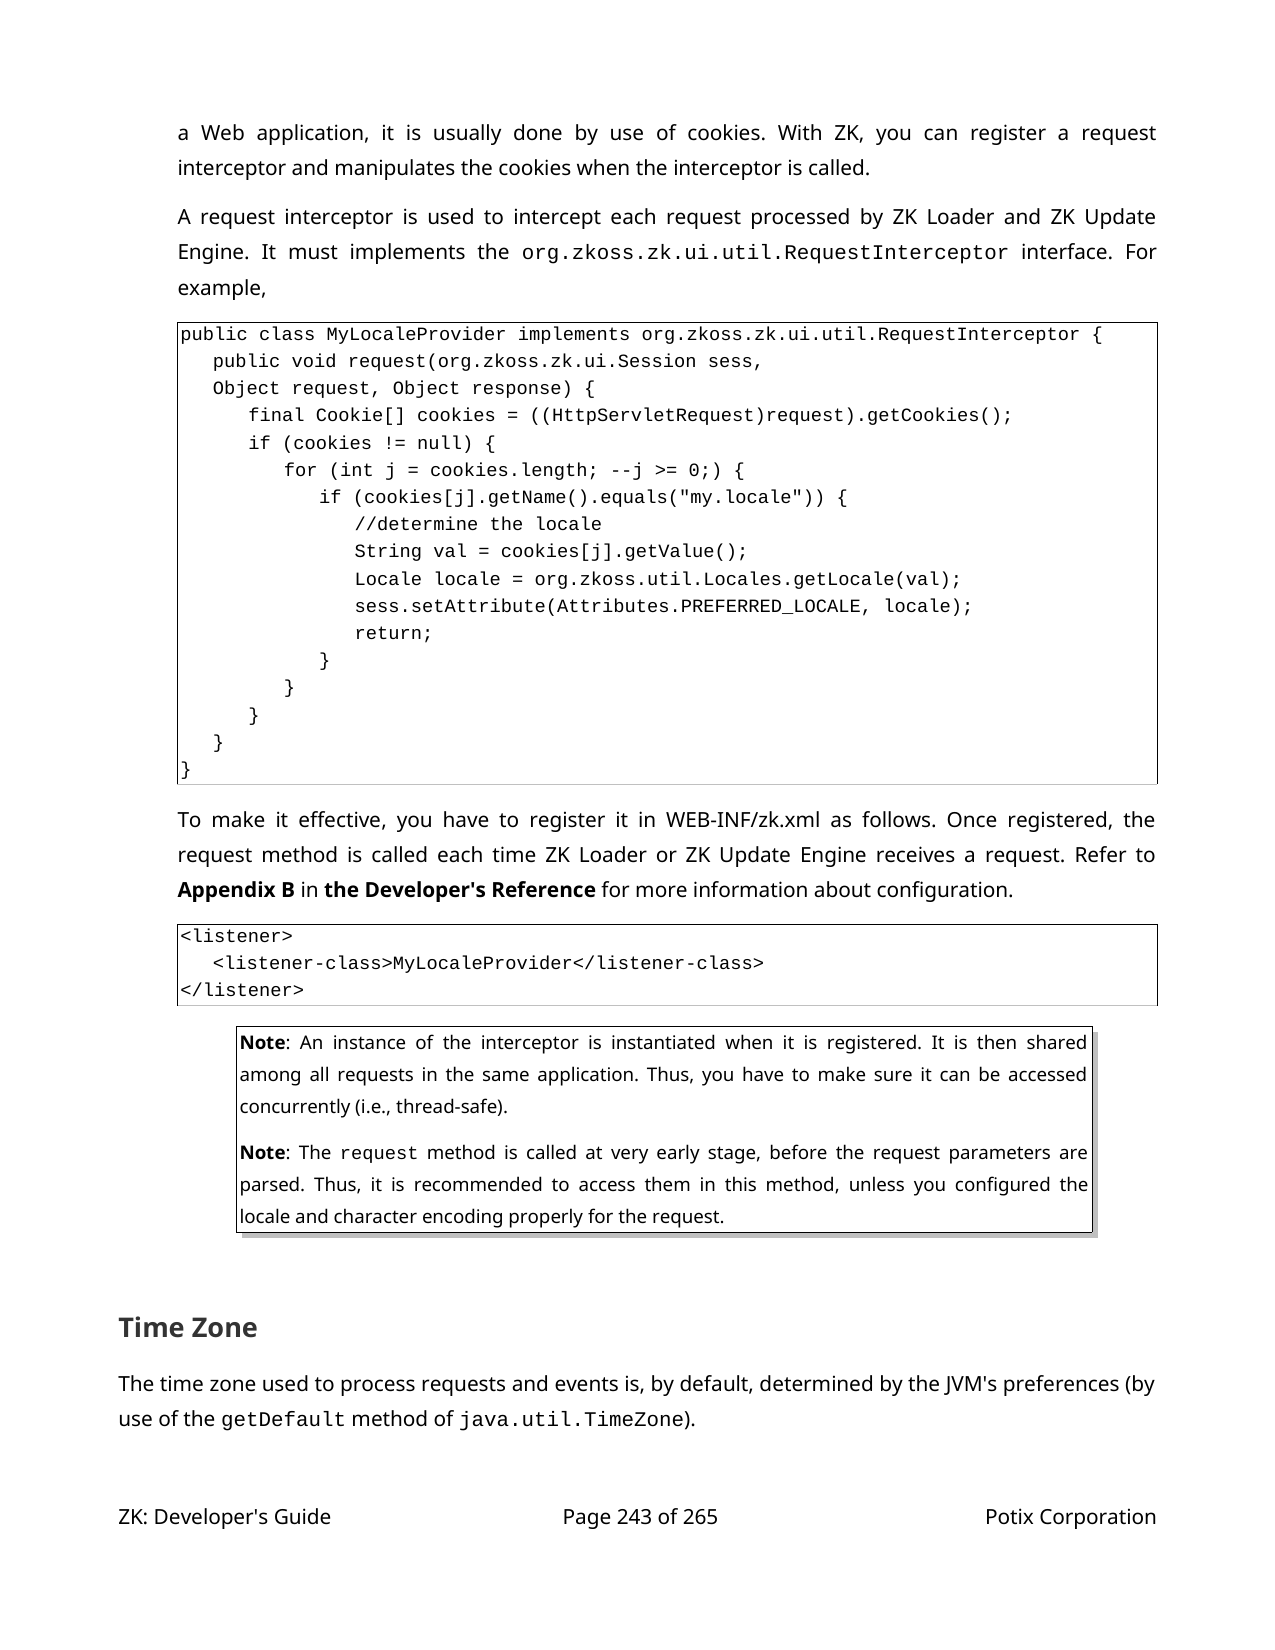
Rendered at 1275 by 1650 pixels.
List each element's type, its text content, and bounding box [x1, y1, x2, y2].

text To make it effective, you have to register it in WEB-INF/zk.xml as follows. Once registered, the request method is called each time ZK Loader or ZK Update Engine receives a request. Refer to Appendix B in the Developer's Reference for more information about configuration. [177, 805, 1157, 903]
text Object request, Object response) { [178, 376, 1157, 400]
text for (int j = cookies.length; --j >= 0;) { [178, 458, 1157, 482]
text } [178, 702, 1157, 727]
text String val = cookies[j].getValue(); [178, 539, 1157, 563]
text Locale locale = org.zkoss.util.Locales.getLocale(val); [178, 566, 1157, 591]
subtitle Time Zone [118, 1308, 1157, 1345]
text if (cookies != null) { [178, 431, 1157, 455]
text <listener-class>MyLocaleProvider</listener-class> [178, 951, 1157, 975]
text if (cookies[j].getName().equals("my.locale")) { [178, 485, 1157, 509]
text Note: The request method is called at very early stage, before the request parameters are parsed. Thus, it is recommended to access them in this method, unless you configured the locale and character encoding properly for the request. [237, 1136, 1092, 1232]
text The time zone used to process requests and events is, by default, determined by the JVM's preferences (by use of the getDefault method of java.util.TimeZone). [118, 1369, 1157, 1433]
text } [178, 675, 1157, 699]
text final Cookie[] cookies = ((HttpServletRequest)request).getCookies(); [178, 403, 1157, 428]
text public void request(org.zkoss.zk.ui.Session sess, [178, 349, 1157, 373]
text </listener> [178, 978, 1157, 1005]
text //determine the locale [178, 512, 1157, 536]
text a Web application, it is usually done by use of cookies. With ZK, you can register a request interceptor and manipulates the cookies when the interceptor is called. [177, 118, 1157, 182]
text } [178, 729, 1157, 754]
text sess.setAttribute(Attributes.PREFERRED_LOCALE, locale); [178, 594, 1157, 618]
text Note: An instance of the interceptor is instantiated when it is registered. It is then shared among all requests in the same application. Thus, you have to make sure it can be accessed concurrently (i.e., thread-safe). [237, 1027, 1092, 1118]
text } [178, 648, 1157, 672]
text <listener> [178, 925, 1157, 948]
text } [178, 757, 1157, 784]
text return; [178, 621, 1157, 645]
text A request interceptor is used to intercept each request processed by ZK Loader and ZK Update Engine. It must implements the org.zkoss.zk.ui.util.RequestInterceptor interface. For example, [177, 202, 1157, 301]
text public class MyLocaleProvider implements org.zkoss.zk.ui.util.RequestInterceptor { [178, 323, 1157, 346]
